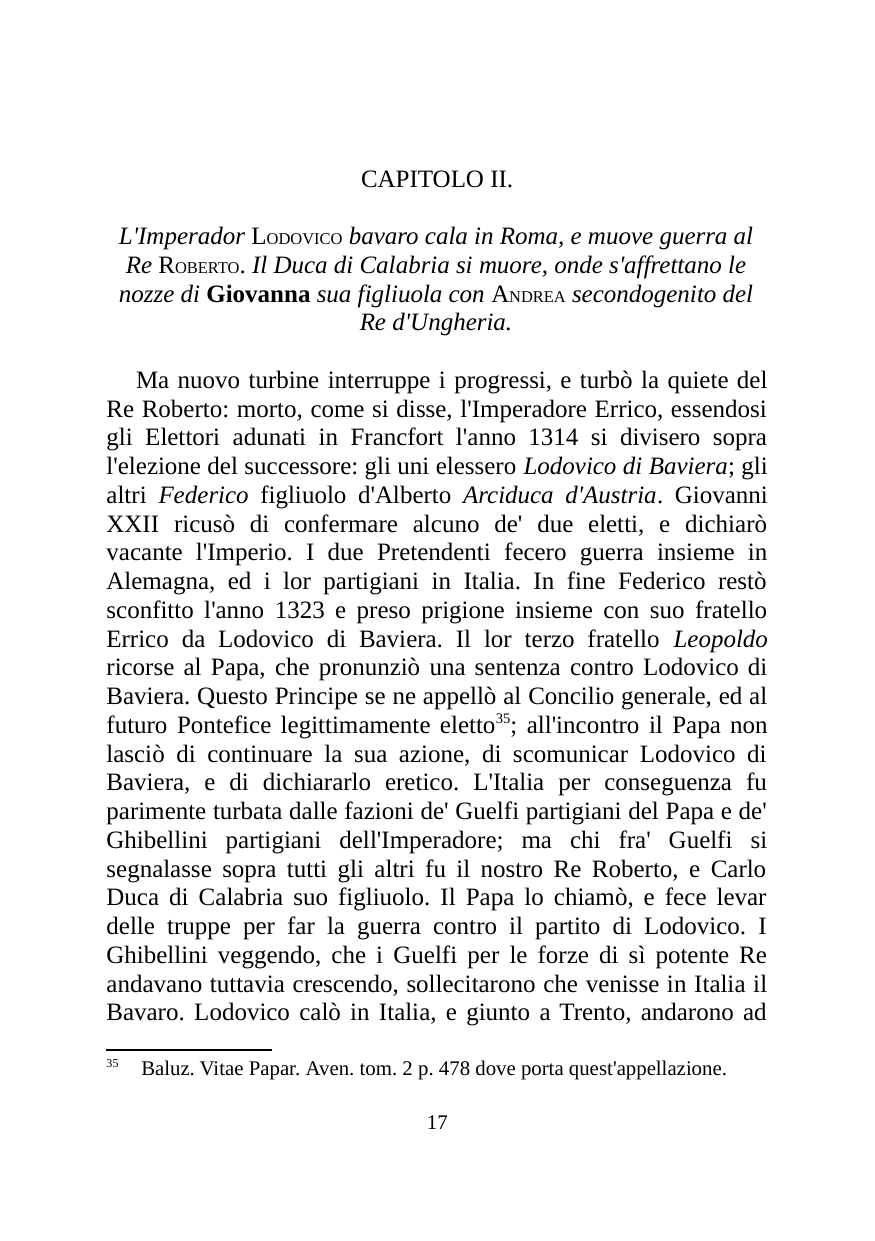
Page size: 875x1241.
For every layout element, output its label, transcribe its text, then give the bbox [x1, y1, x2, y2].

text CAPITOLO II. [106, 164, 768, 192]
text L'Imperador Lodovico bavaro cala in Roma, e muove guerra al Re Roberto. Il Duca di Calabria si muore, onde s'affrettano le nozze di Giovanna sua figliuola con Andrea secondogenito del Re d'Ungheria. [106, 221, 768, 336]
text Baluz. Vitae Papar. Aven. tom. 2 p. 478 dove porta quest'appellazione. [106, 1056, 768, 1080]
text Ma nuovo turbine interruppe i progressi, e turbò la quiete del Re Roberto: morto, come si disse, l'Imperadore Errico, essendosi gli Elettori adunati in Francfort l'anno 1314 si divisero sopra l'elezione del successore: gli uni elessero Lodovico di Baviera; gli altri Federico figliuolo d'Alberto Arciduca d'Austria. Giovanni XXII ricusò di confermare alcuno de' due eletti, e dichiarò vacante l'Imperio. I due Pretendenti fecero guerra insieme in Alemagna, ed i lor partigiani in Italia. In fine Federico restò sconfitto l'anno 1323 e preso prigione insieme con suo fratello Errico da Lodovico di Baviera. Il lor terzo fratello Leopoldo ricorse al Papa, che pronunziò una sentenza contro Lodovico di Baviera. Questo Principe se ne appellò al Concilio generale, ed al futuro Pontefice legittimamente eletto; all'incontro il Papa non lasciò di continuare la sua azione, di scomunicar Lodovico di Baviera, e di dichiararlo eretico. L'Italia per conseguenza fu parimente turbata dalle fazioni de' Guelfi partigiani del Papa e de' Ghibellini partigiani dell'Imperadore; ma chi fra' Guelfi si segnalasse sopra tutti gli altri fu il nostro Re Roberto, e Carlo Duca di Calabria suo figliuolo. Il Papa lo chiamò, e fece levar delle truppe per far la guerra contro il partito di Lodovico. I Ghibellini veggendo, che i Guelfi per le forze di sì potente Re andavano tuttavia crescendo, sollecitarono che venisse in Italia il Bavaro. Lodovico calò in Italia, e giunto a Trento, andarono ad [106, 365, 768, 1026]
